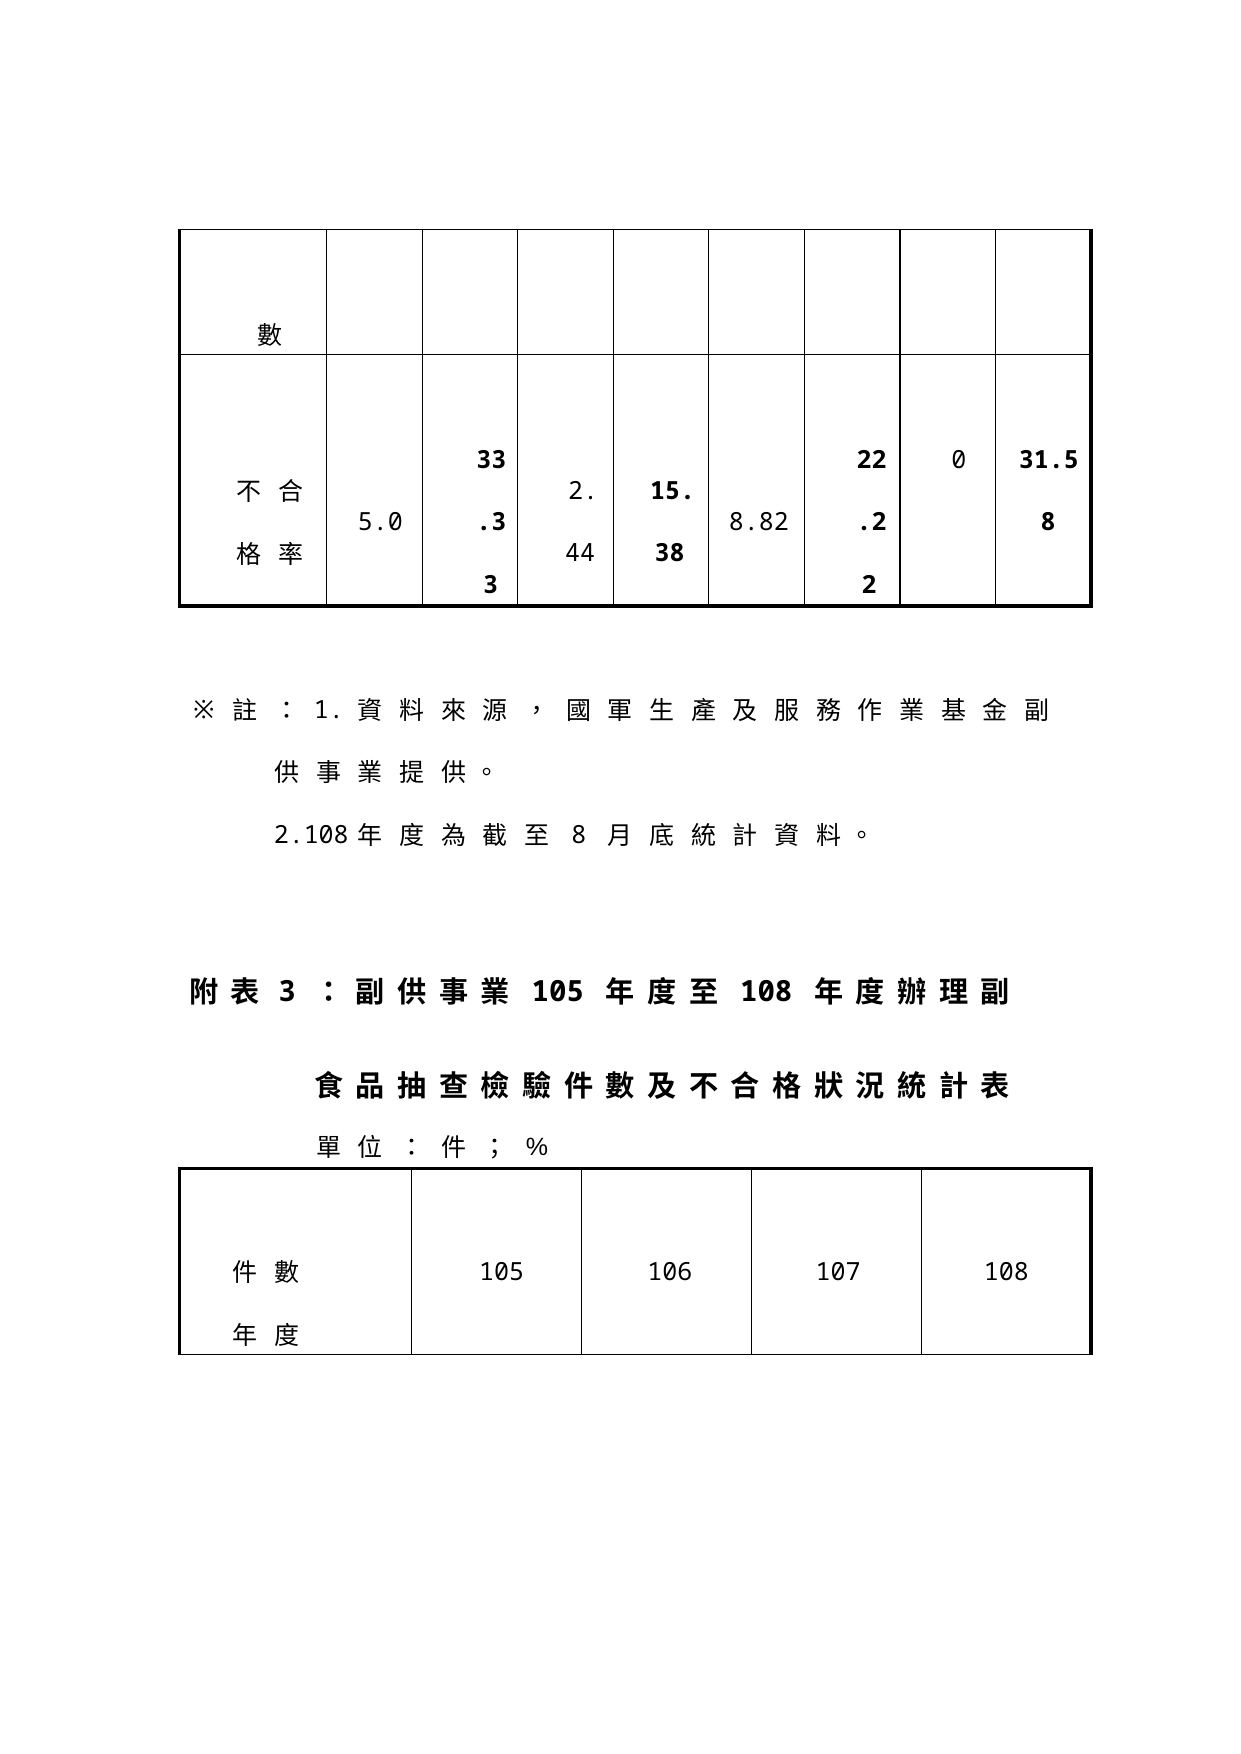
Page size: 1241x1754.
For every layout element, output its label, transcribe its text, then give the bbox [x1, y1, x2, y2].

table_cell 數 [181, 230, 326, 354]
table_header 105 [412, 1170, 581, 1354]
text ※註：1.資料來源，國軍生產及服務作業基金副供事業提供。 [168, 667, 1058, 792]
table_header 108 [922, 1170, 1089, 1354]
table_cell [327, 230, 422, 354]
table_cell [996, 230, 1089, 354]
text 附表3：副供事業105年度至108年度辦理副食品抽查檢驗件數及不合格狀況統計表 單位：件；% [168, 917, 1043, 1167]
table_cell [901, 230, 995, 354]
table_cell 33.33 [423, 355, 517, 604]
table_header 件數 年度 [181, 1170, 411, 1354]
text 2.108年度為截至8月底統計資料。 [168, 792, 1058, 854]
table_cell 8.82 [709, 355, 804, 604]
table_cell 不合格率 [181, 355, 326, 604]
table_cell 5.0 [327, 355, 422, 604]
table_cell [614, 230, 708, 354]
table_cell [423, 230, 517, 354]
table_cell 0 [901, 355, 995, 604]
table_cell 22.22 [805, 355, 899, 604]
table_cell [709, 230, 804, 354]
table_header 107 [752, 1170, 921, 1354]
table_cell 31.58 [996, 355, 1089, 604]
table_cell 15.38 [614, 355, 708, 604]
table_header 106 [582, 1170, 751, 1354]
table_cell [805, 230, 899, 354]
table_cell 2.44 [518, 355, 613, 604]
table_cell [518, 230, 613, 354]
